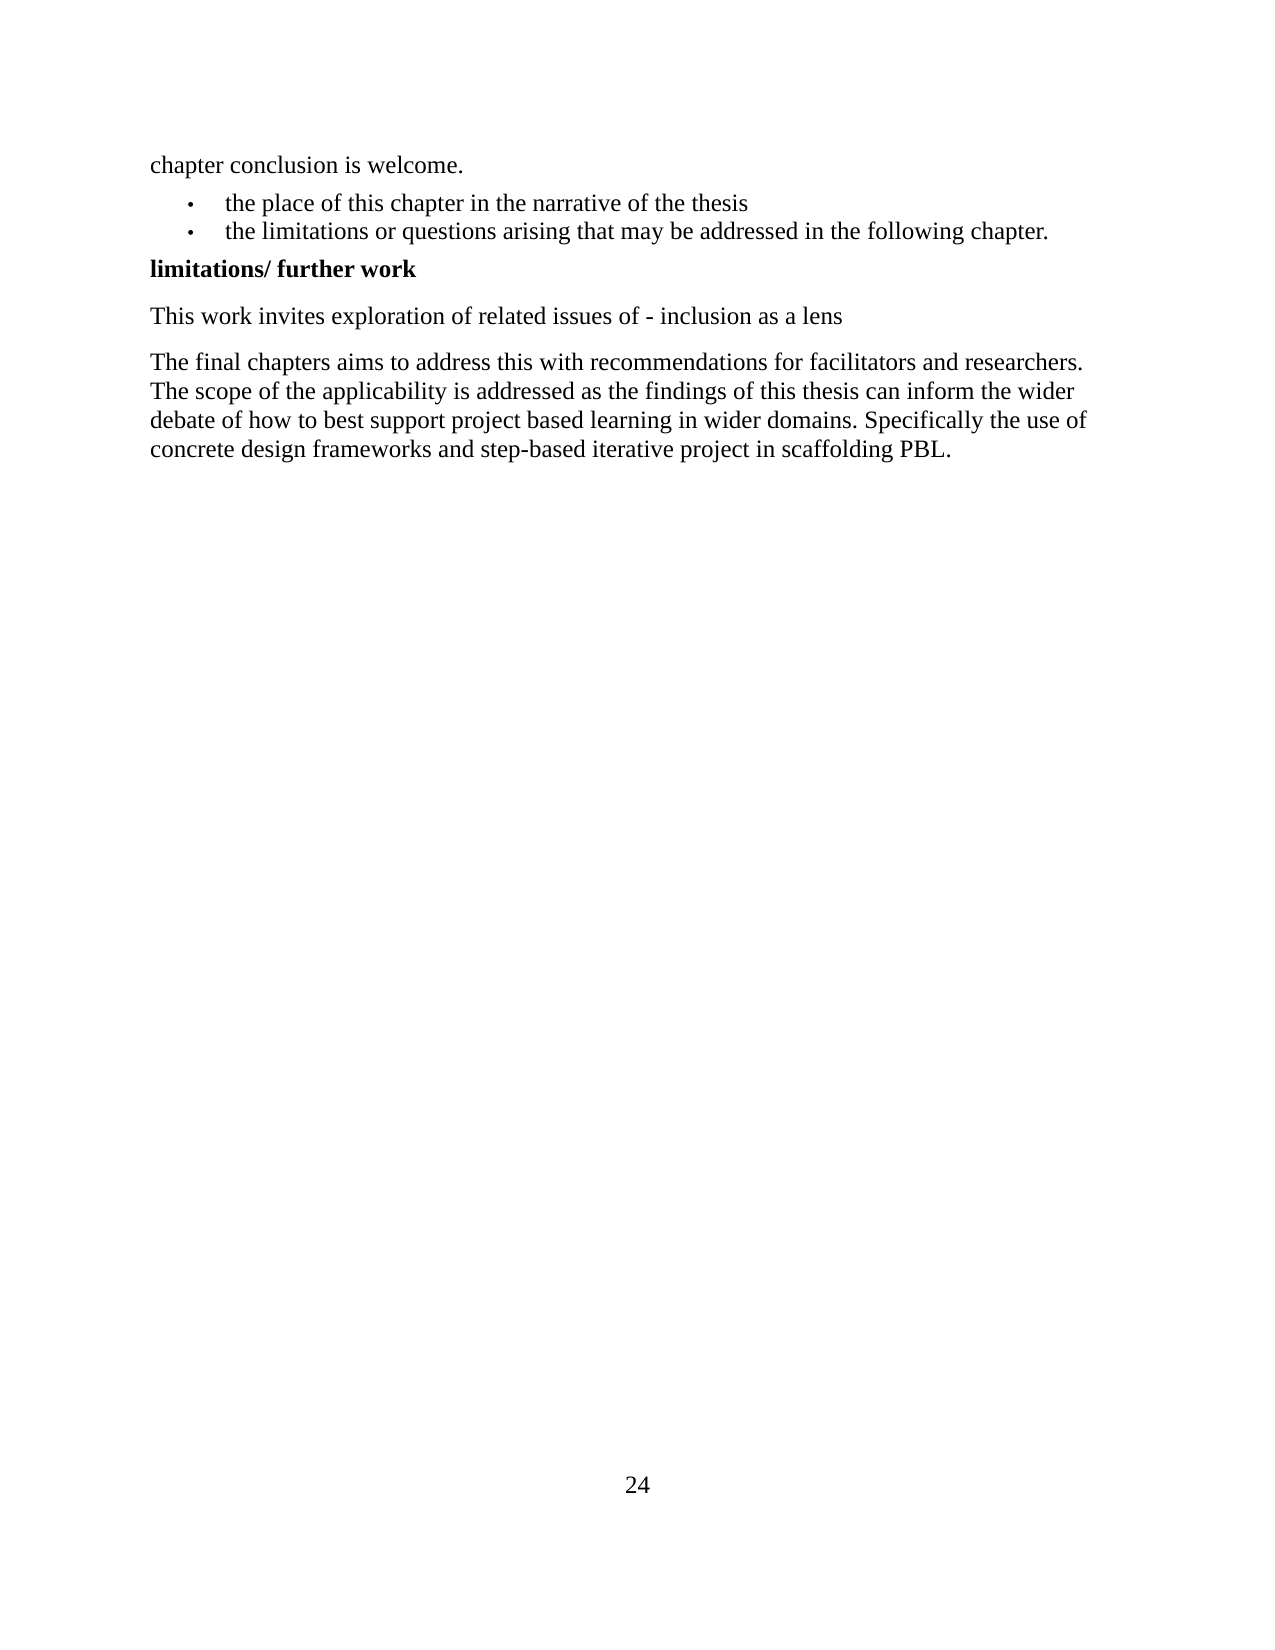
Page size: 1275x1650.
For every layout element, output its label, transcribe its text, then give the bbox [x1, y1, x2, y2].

text This work invites exploration of related issues of - inclusion as a lens [150, 301, 1125, 329]
text chapter conclusion is welcome. [150, 150, 1125, 179]
text limitations/ further work [150, 254, 1125, 283]
text The final chapters aims to address this with recommendations for facilitators and researchers. The scope of the applicability is addressed as the findings of this thesis can inform the wider debate of how to best support project based learning in wider domains. Specifically the use of concrete design frameworks and step-based iterative project in scaffolding PBL. [150, 347, 1125, 462]
list the limitations or questions arising that may be addressed in the following chapter. [187, 216, 1125, 245]
list the place of this chapter in the narrative of the thesis [187, 188, 1125, 216]
